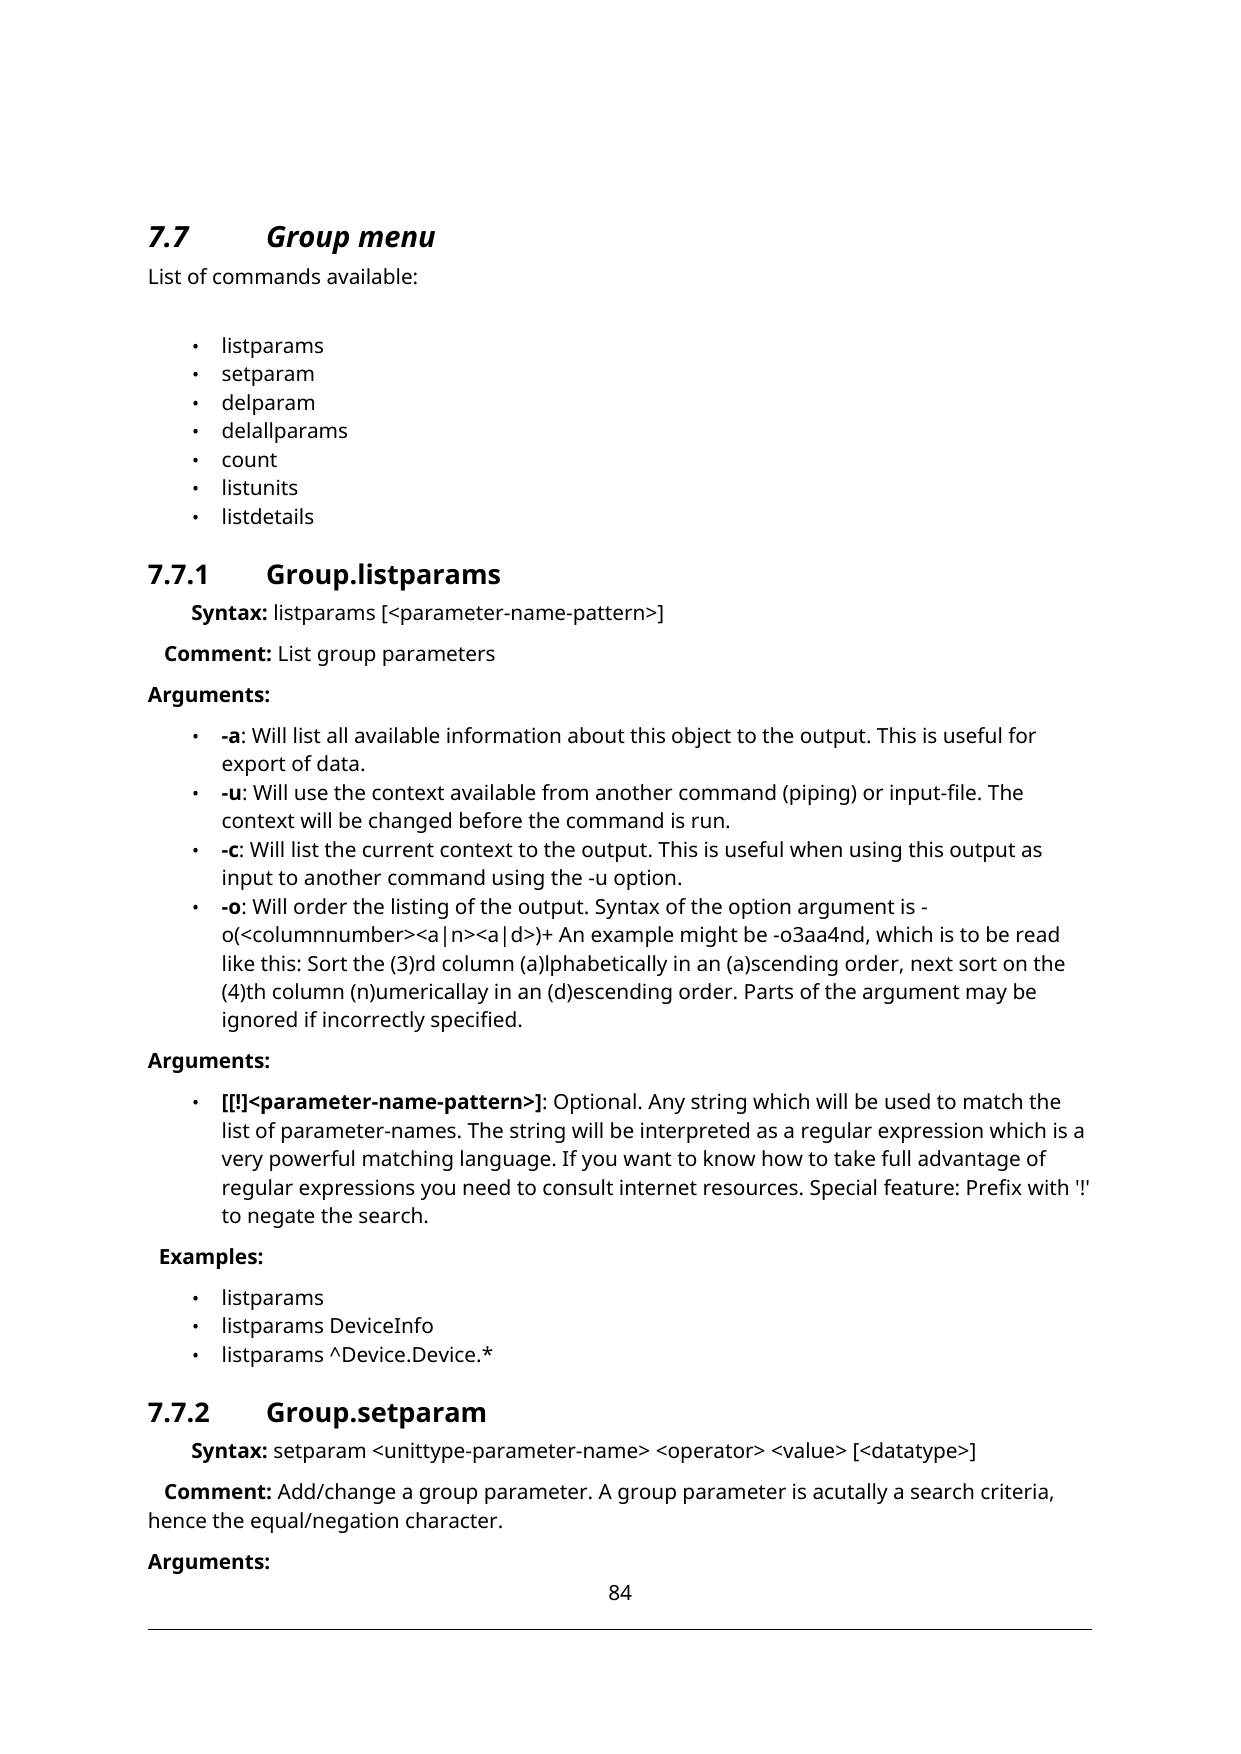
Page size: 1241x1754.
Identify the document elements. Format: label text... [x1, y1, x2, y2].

text Arguments: [148, 1547, 1092, 1575]
list listparams [192, 331, 1092, 359]
subtitle Group.listparams [148, 555, 1092, 592]
list setparam [192, 359, 1092, 388]
list delparam [192, 388, 1092, 416]
list delallparams [192, 416, 1092, 445]
list count [192, 445, 1092, 473]
list [[!]<parameter-name-pattern>]: Optional. Any string which will be used to match the list of parameter-names. The string will be interpreted as a regular expression which is a very powerful matching language. If you want to know how to take full advantage of regular expressions you need to consult internet resources. Special feature: Prefix with '!' to negate the search. [192, 1087, 1092, 1229]
text Syntax: listparams [<parameter-name-pattern>] [148, 598, 1092, 627]
subtitle Group menu [148, 216, 1092, 256]
subtitle Group.setparam [148, 1393, 1092, 1430]
text Arguments: [148, 1046, 1092, 1075]
text Arguments: [148, 680, 1092, 709]
text Comment: List group parameters [148, 639, 1092, 668]
text Syntax: setparam <unittype-parameter-name> <operator> <value> [<datatype>] [148, 1436, 1092, 1465]
list -u: Will use the context available from another command (piping) or input-file. The context will be changed before the command is run. [192, 778, 1092, 835]
list listparams [192, 1283, 1092, 1311]
text Comment: Add/change a group parameter. A group parameter is acutally a search criteria, hence the equal/negation character. [148, 1477, 1092, 1534]
list listparams DeviceInfo [192, 1311, 1092, 1340]
list listunits [192, 473, 1092, 502]
list listdetails [192, 502, 1092, 530]
list -a: Will list all available information about this object to the output. This is useful for export of data. [192, 721, 1092, 778]
list -c: Will list the current context to the output. This is useful when using this output as input to another command using the -u option. [192, 835, 1092, 892]
list -o: Will order the listing of the output. Syntax of the option argument is -o(<columnnumber><a|n><a|d>)+ An example might be -o3aa4nd, which is to be read like this: Sort the (3)rd column (a)lphabetically in an (a)scending order, next sort on the (4)th column (n)umericallay in an (d)escending order. Parts of the argument may be ignored if incorrectly specified. [192, 892, 1092, 1034]
list listparams ^Device.Device.* [192, 1340, 1092, 1368]
text Examples: [148, 1242, 1092, 1271]
text List of commands available: [148, 262, 1092, 290]
